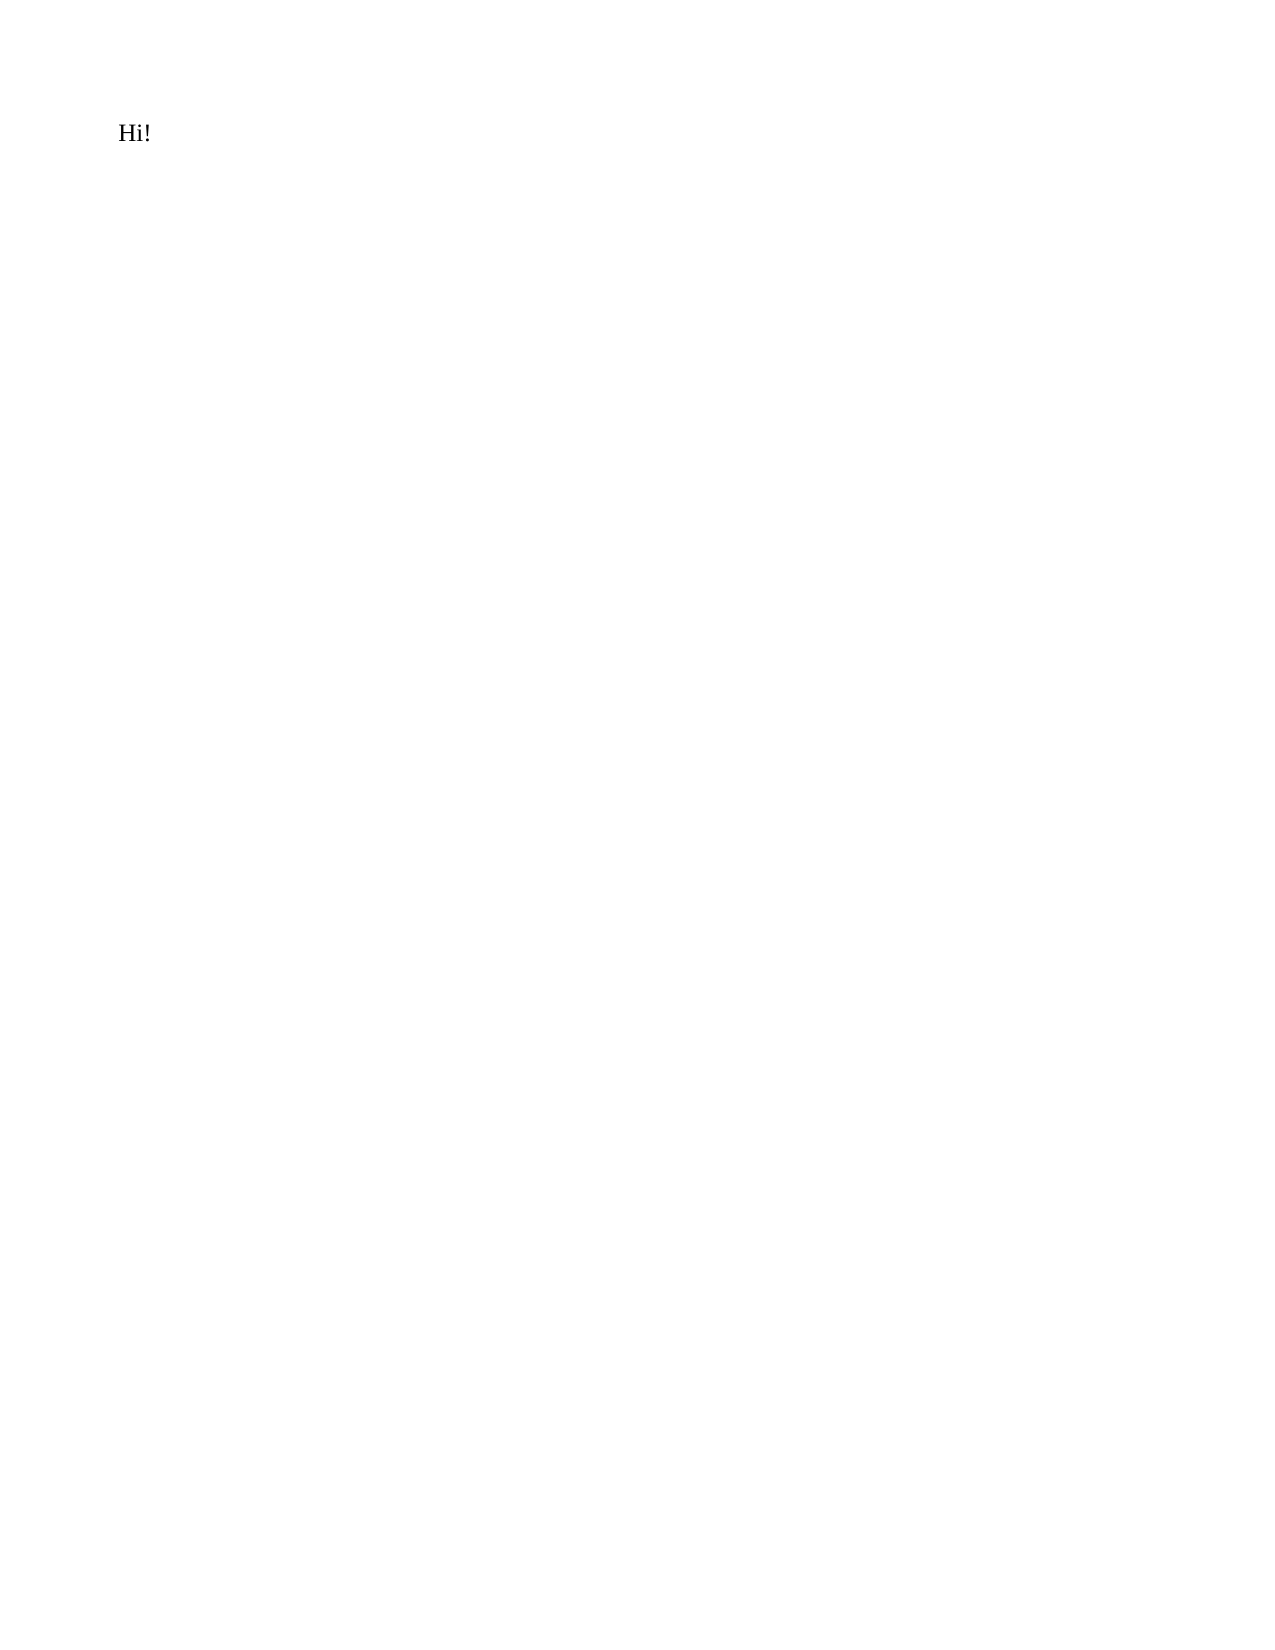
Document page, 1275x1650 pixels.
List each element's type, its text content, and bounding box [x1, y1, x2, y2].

text Hi! [118, 118, 1157, 147]
